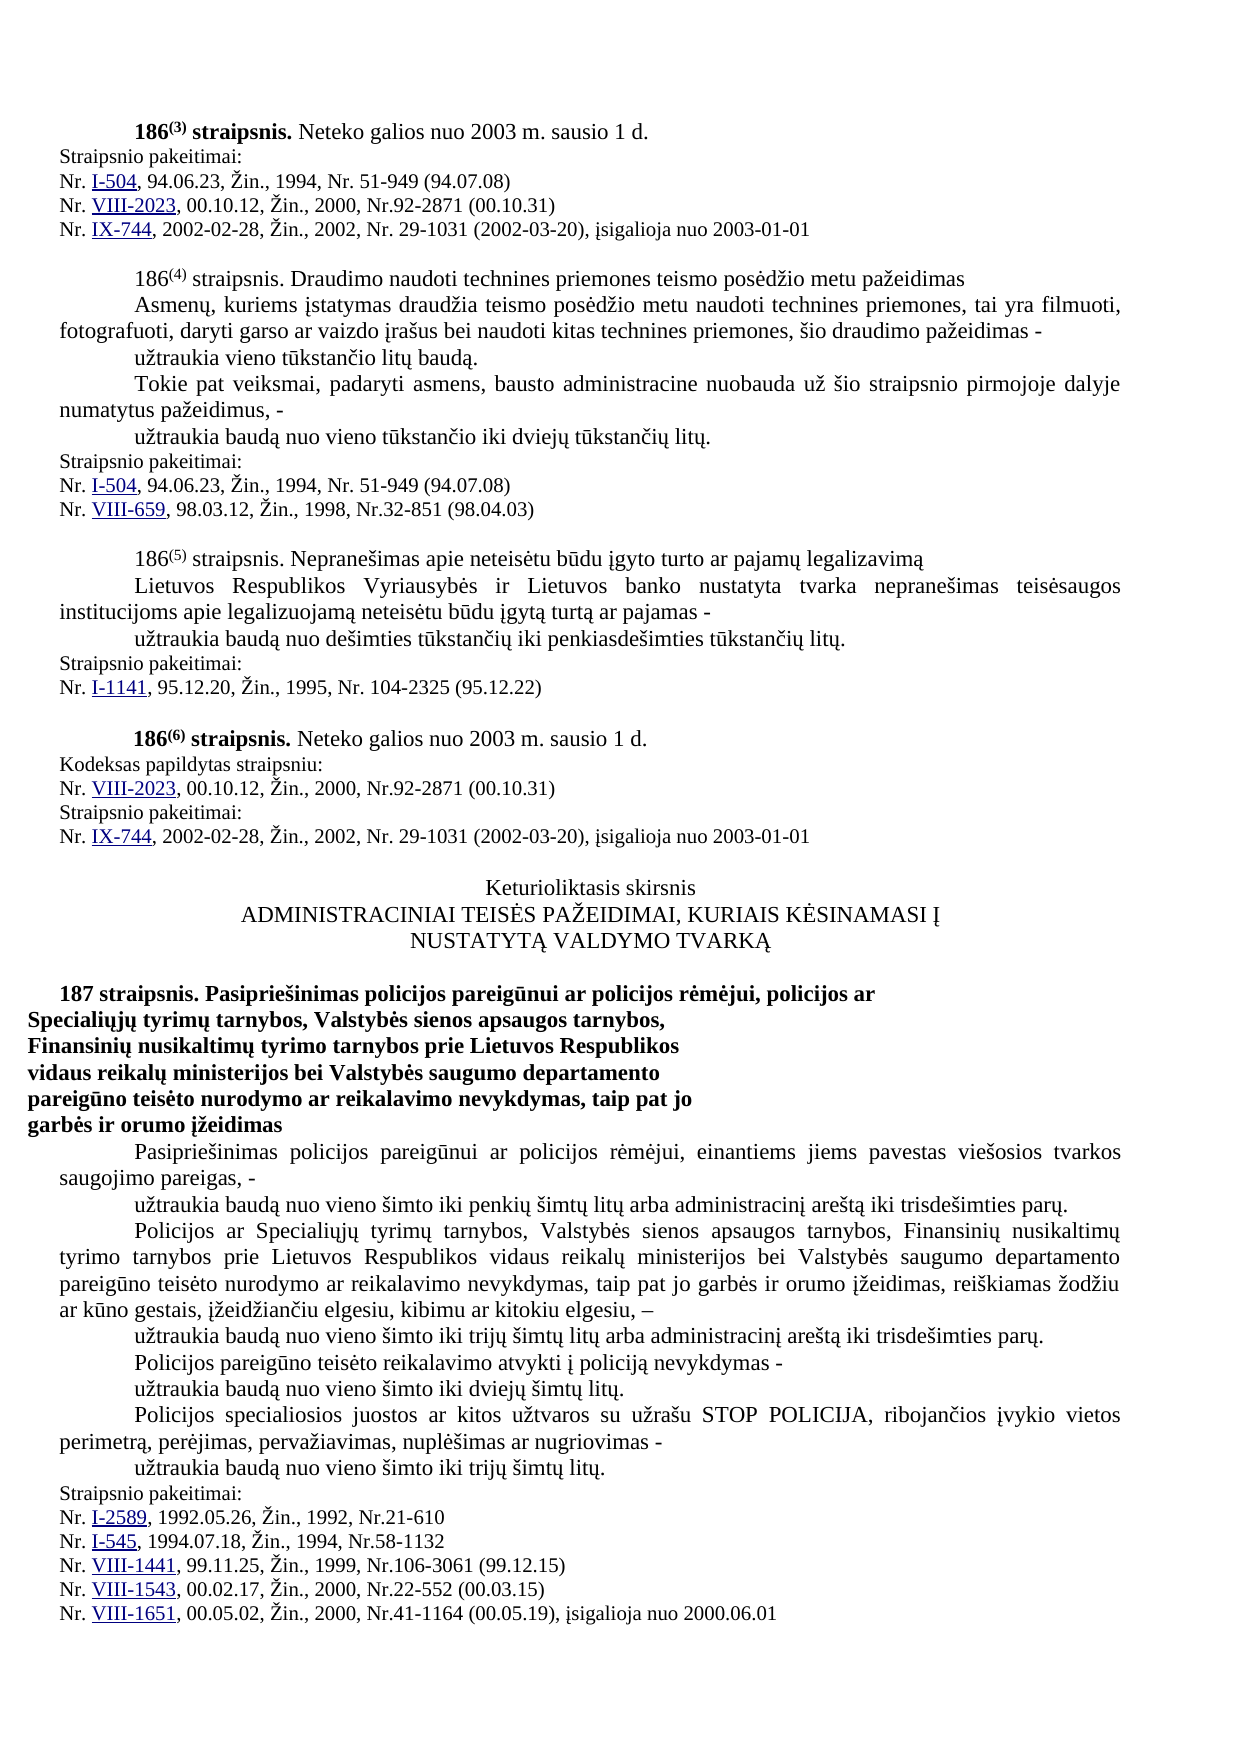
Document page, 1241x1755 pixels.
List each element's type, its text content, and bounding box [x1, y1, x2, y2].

text Tokie pat veiksmai, padaryti asmens, bausto administracine nuobauda už šio straipsnio pirmojoje dalyje numatytus pažeidimus, - [59, 370, 1122, 423]
text 187 straipsnis. Pasipriešinimas policijos pareigūnui ar policijos rėmėjui, policijos ar [59, 980, 1121, 1006]
text Nr. VIII-2023, 00.10.12, Žin., 2000, Nr.92-2871 (00.10.31) [59, 193, 1122, 217]
text Pasipriešinimas policijos pareigūnui ar policijos rėmėjui, einantiems jiems pavestas viešosios tvarkos saugojimo pareigas, - [59, 1138, 1122, 1191]
text Straipsnio pakeitimai: [59, 144, 1122, 168]
text Nr. I-504, 94.06.23, Žin., 1994, Nr. 51-949 (94.07.08) [59, 168, 1122, 193]
text užtraukia baudą nuo vieno šimto iki trijų šimtų litų arba administracinį areštą iki trisdešimties parų. [59, 1322, 1122, 1349]
text užtraukia baudą nuo dešimties tūkstančių iki penkiasdešimties tūkstančių litų. [59, 624, 1122, 651]
text Nr. VIII-1651, 00.05.02, Žin., 2000, Nr.41-1164 (00.05.19), įsigalioja nuo 2000.06.01 [59, 1601, 1122, 1625]
text ADMINISTRACINIAI TEISĖS PAŽEIDIMAI, KURIAIS KĖSINAMASI Į [59, 901, 1122, 927]
text Finansinių nusikaltimų tyrimo tarnybos prie Lietuvos Respublikos [27, 1032, 1121, 1059]
text Policijos specialiosios juostos ar kitos užtvaros su užrašu STOP POLICIJA, ribojančios įvykio vietos perimetrą, perėjimas, pervažiavimas, nuplėšimas ar nugriovimas - [59, 1401, 1122, 1454]
text užtraukia vieno tūkstančio litų baudą. [59, 344, 1122, 370]
text Nr. IX-744, 2002-02-28, Žin., 2002, Nr. 29-1031 (2002-03-20), įsigalioja nuo 2003-01-01 [59, 217, 1122, 241]
text užtraukia baudą nuo vieno tūkstančio iki dviejų tūkstančių litų. [59, 423, 1122, 449]
text 186(5) straipsnis. Nepranešimas apie neteisėtu būdu įgyto turto ar pajamų legalizavimą [59, 546, 1122, 572]
text Straipsnio pakeitimai: [59, 1481, 1122, 1504]
text Specialiųjų tyrimų tarnybos, Valstybės sienos apsaugos tarnybos, [27, 1006, 1121, 1032]
text užtraukia baudą nuo vieno šimto iki trijų šimtų litų. [59, 1454, 1122, 1481]
text Kodeksas papildytas straipsniu: [59, 752, 1122, 776]
text Nr. VIII-1441, 99.11.25, Žin., 1999, Nr.106-3061 (99.12.15) [59, 1553, 1122, 1577]
text Lietuvos Respublikos Vyriausybės ir Lietuvos banko nustatyta tvarka nepranešimas teisėsaugos institucijoms apie legalizuojamą neteisėtu būdu įgytą turtą ar pajamas - [59, 572, 1122, 624]
text Straipsnio pakeitimai: [59, 651, 1122, 675]
text 186(6) straipsnis. Neteko galios nuo 2003 m. sausio 1 d. [59, 725, 1122, 752]
text pareigūno teisėto nurodymo ar reikalavimo nevykdymas, taip pat jo [27, 1085, 1121, 1112]
text Nr. VIII-1543, 00.02.17, Žin., 2000, Nr.22-552 (00.03.15) [59, 1577, 1122, 1601]
text 186(4) straipsnis. Draudimo naudoti technines priemones teismo posėdžio metu pažeidimas [59, 265, 1122, 291]
text Nr. VIII-2023, 00.10.12, Žin., 2000, Nr.92-2871 (00.10.31) [59, 776, 1122, 800]
text Nr. VIII-659, 98.03.12, Žin., 1998, Nr.32-851 (98.04.03) [59, 497, 1122, 521]
text Policijos ar Specialiųjų tyrimų tarnybos, Valstybės sienos apsaugos tarnybos, Finansinių nusikaltimų tyrimo tarnybos prie Lietuvos Respublikos vidaus reikalų ministerijos bei Valstybės saugumo departamento pareigūno teisėto nurodymo ar reikalavimo nevykdymas, taip pat jo garbės ir orumo įžeidimas, reiškiamas žodžiu ar kūno gestais, įžeidžiančiu elgesiu, kibimu ar kitokiu elgesiu, – [59, 1217, 1121, 1322]
text užtraukia baudą nuo vieno šimto iki dviejų šimtų litų. [59, 1375, 1122, 1401]
text užtraukia baudą nuo vieno šimto iki penkių šimtų litų arba administracinį areštą iki trisdešimties parų. [59, 1191, 1122, 1217]
text Nr. I-545, 1994.07.18, Žin., 1994, Nr.58-1132 [59, 1529, 1122, 1553]
text 186(3) straipsnis. Neteko galios nuo 2003 m. sausio 1 d. [59, 118, 1122, 144]
text Nr. IX-744, 2002-02-28, Žin., 2002, Nr. 29-1031 (2002-03-20), įsigalioja nuo 2003-01-01 [59, 824, 1122, 848]
text Policijos pareigūno teisėto reikalavimo atvykti į policiją nevykdymas - [59, 1349, 1122, 1375]
text Nr. I-2589, 1992.05.26, Žin., 1992, Nr.21-610 [59, 1504, 1122, 1529]
text Straipsnio pakeitimai: [59, 800, 1122, 824]
text Nr. I-504, 94.06.23, Žin., 1994, Nr. 51-949 (94.07.08) [59, 473, 1122, 497]
text Nr. I-1141, 95.12.20, Žin., 1995, Nr. 104-2325 (95.12.22) [59, 675, 1122, 699]
text Keturioliktasis skirsnis [59, 874, 1122, 901]
text NUSTATYTĄ VALDYMO TVARKĄ [59, 927, 1122, 953]
text Straipsnio pakeitimai: [59, 449, 1122, 473]
text garbės ir orumo įžeidimas [27, 1112, 1121, 1138]
text Asmenų, kuriems įstatymas draudžia teismo posėdžio metu naudoti technines priemones, tai yra filmuoti, fotografuoti, daryti garso ar vaizdo įrašus bei naudoti kitas technines priemones, šio draudimo pažeidimas - [59, 291, 1122, 344]
text vidaus reikalų ministerijos bei Valstybės saugumo departamento [27, 1059, 1121, 1085]
